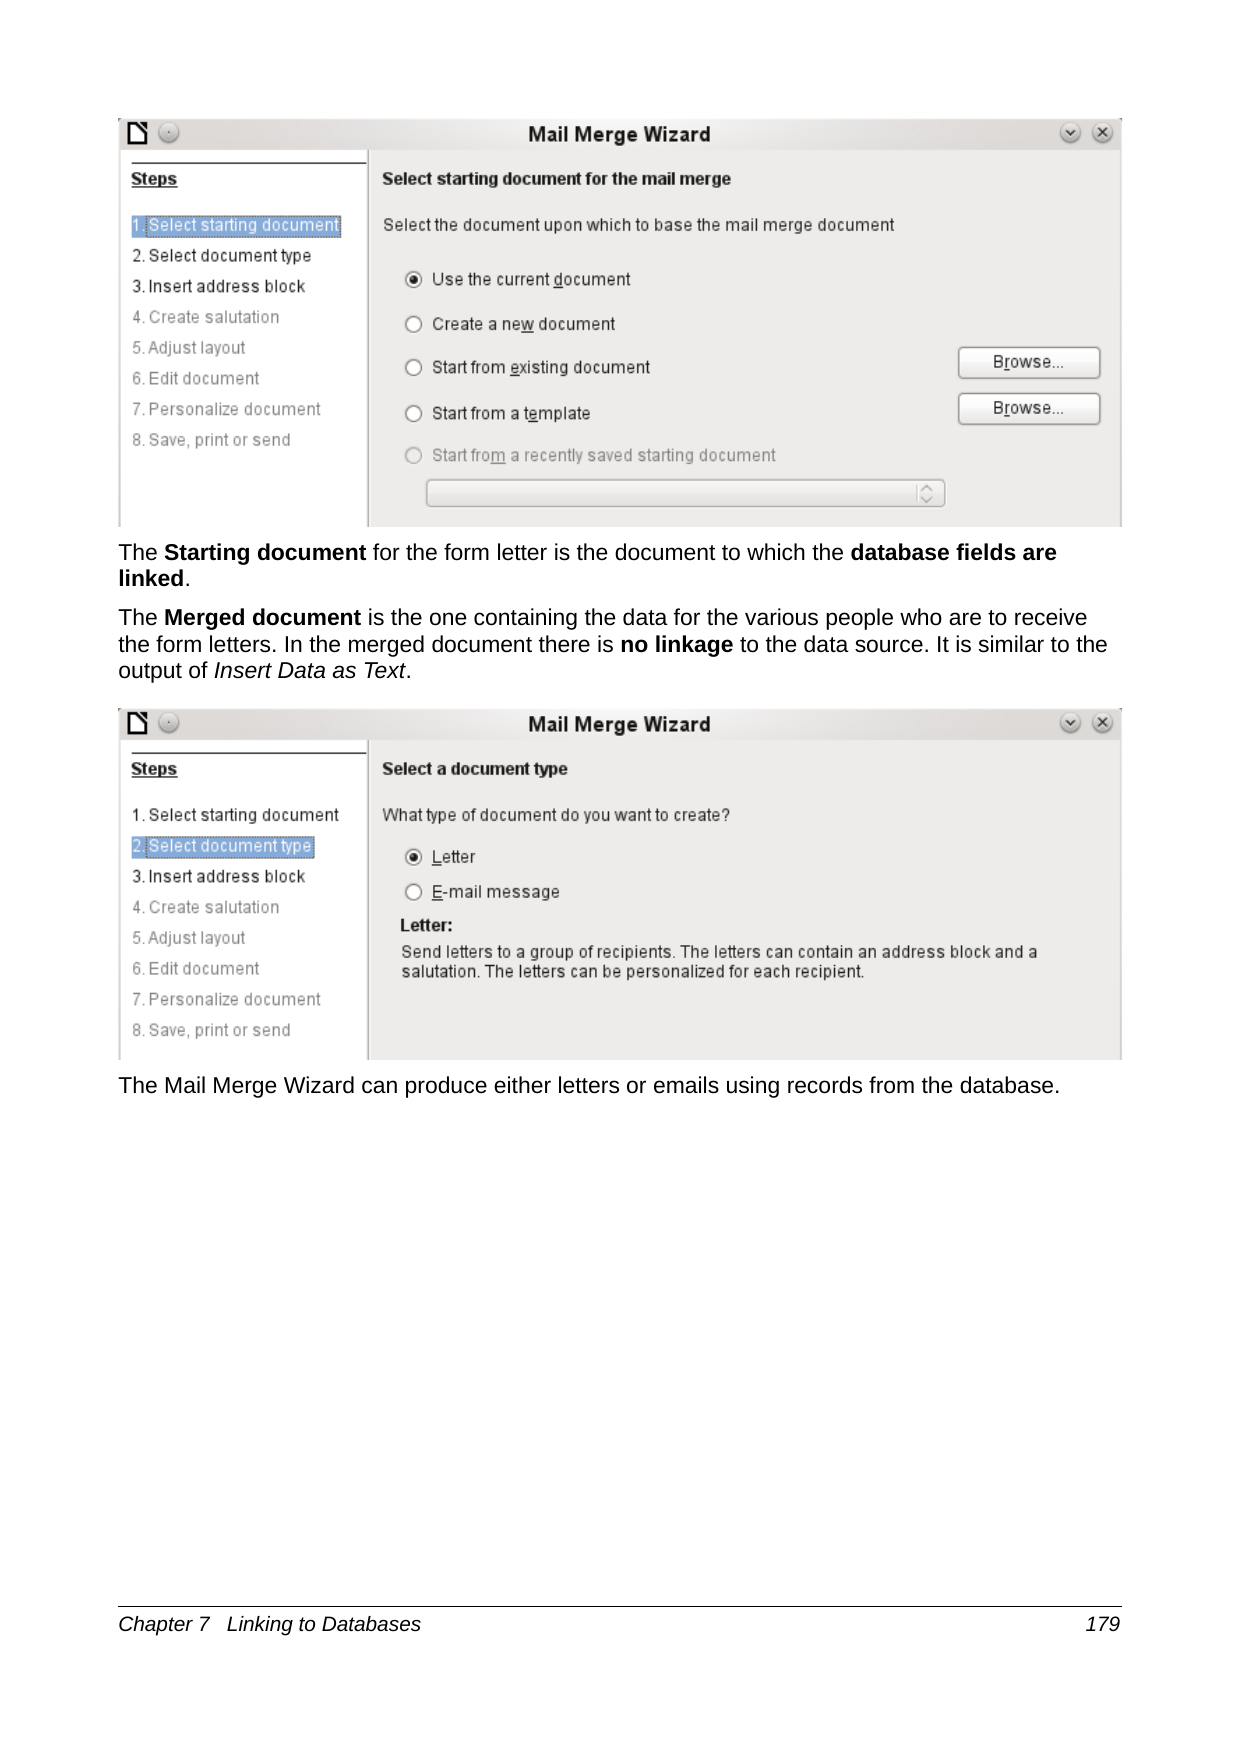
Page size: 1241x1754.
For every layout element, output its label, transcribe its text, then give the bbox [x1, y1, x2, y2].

text The Starting document for the form letter is the document to which the database fields are linked. [118, 539, 1122, 592]
picture [118, 118, 1123, 527]
picture [118, 708, 1123, 1060]
text The Mail Merge Wizard can produce either letters or emails using records from the database. [118, 1072, 1122, 1098]
text The Merged document is the one containing the data for the various people who are to receive the form letters. In the merged document there is no linkage to the data source. It is similar to the output of Insert Data as Text. [118, 604, 1122, 683]
